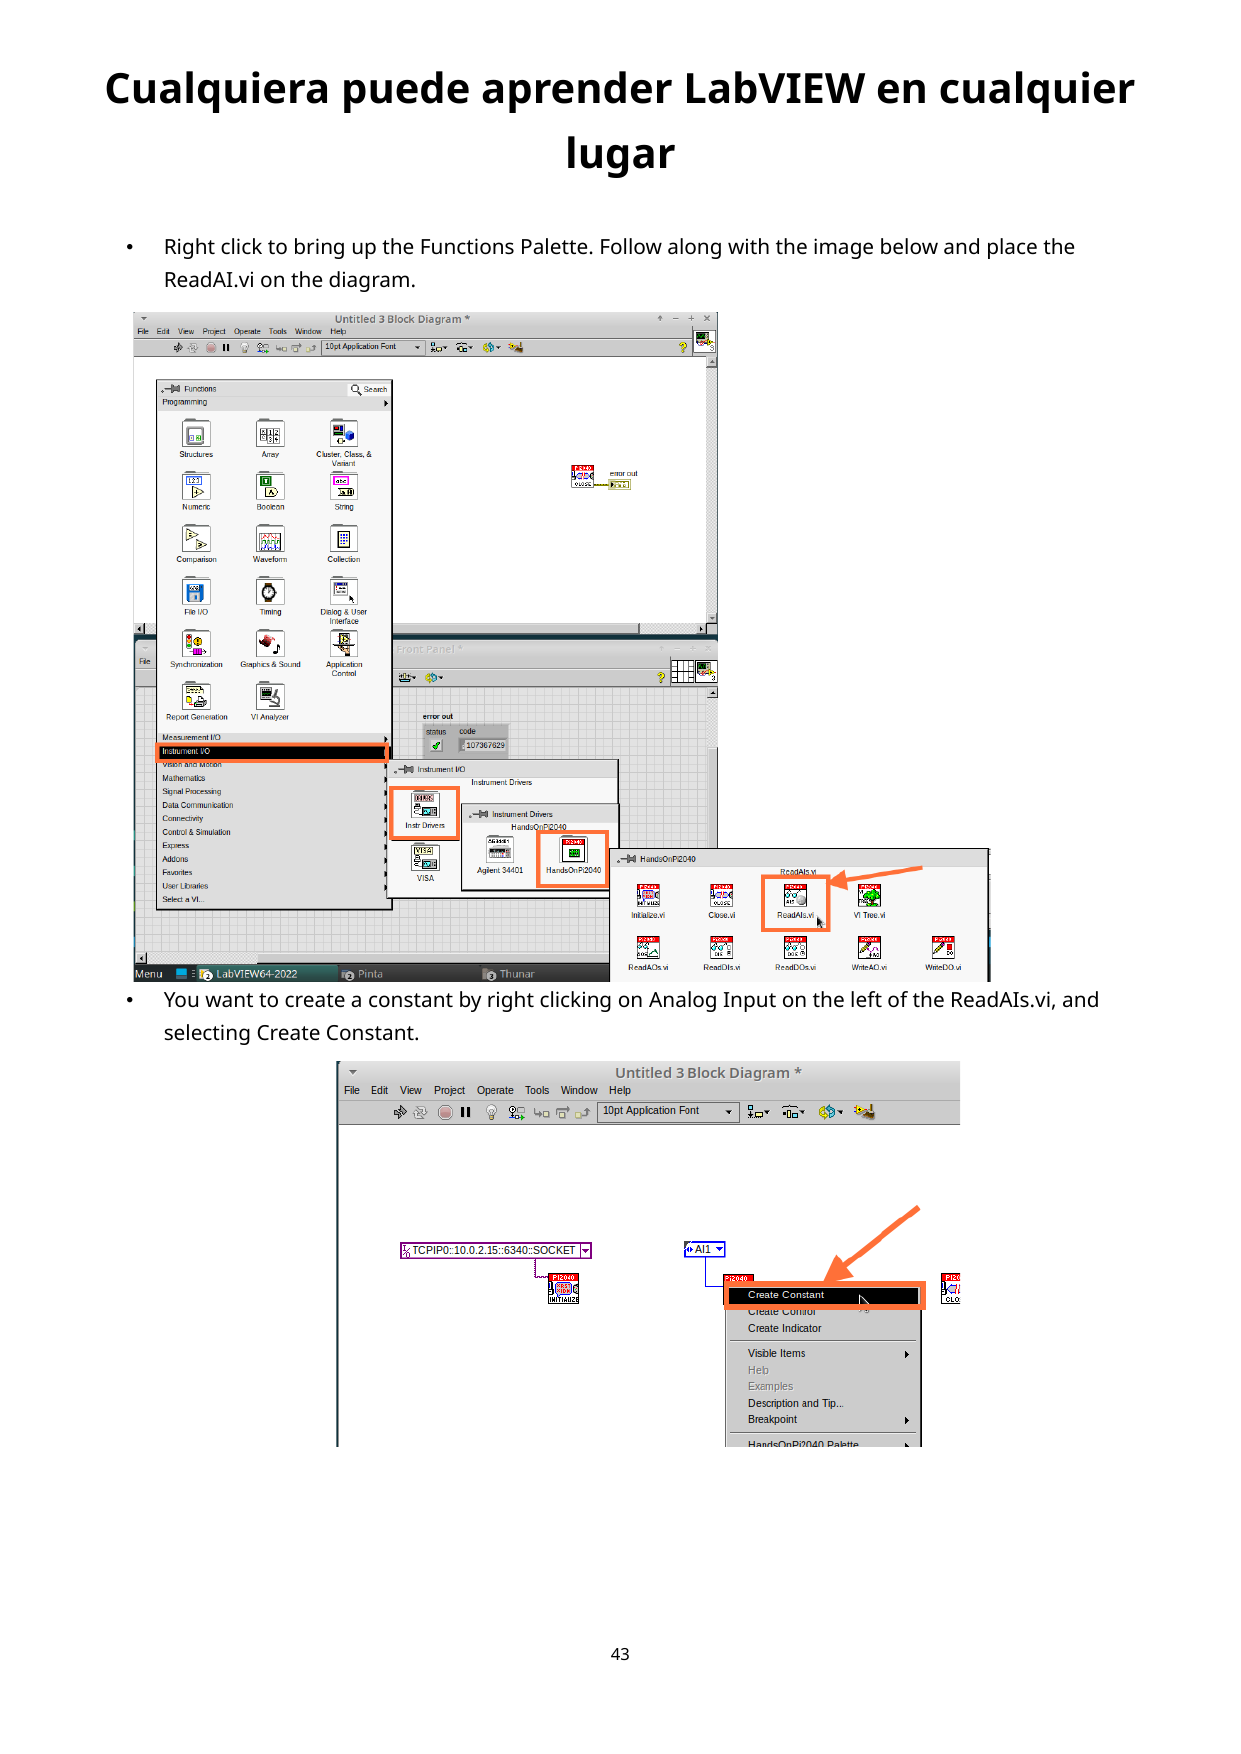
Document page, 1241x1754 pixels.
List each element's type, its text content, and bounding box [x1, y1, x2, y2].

list You want to create a constant by right clicking on Analog Input on the left of the ReadAIs.vi, and selecting Create Constant. [126, 982, 1152, 1047]
picture [336, 1061, 961, 1447]
list Right click to bring up the Functions Palette. Follow along with the image below and place the ReadAI.vi on the diagram. [126, 232, 1152, 293]
picture [133, 312, 991, 982]
